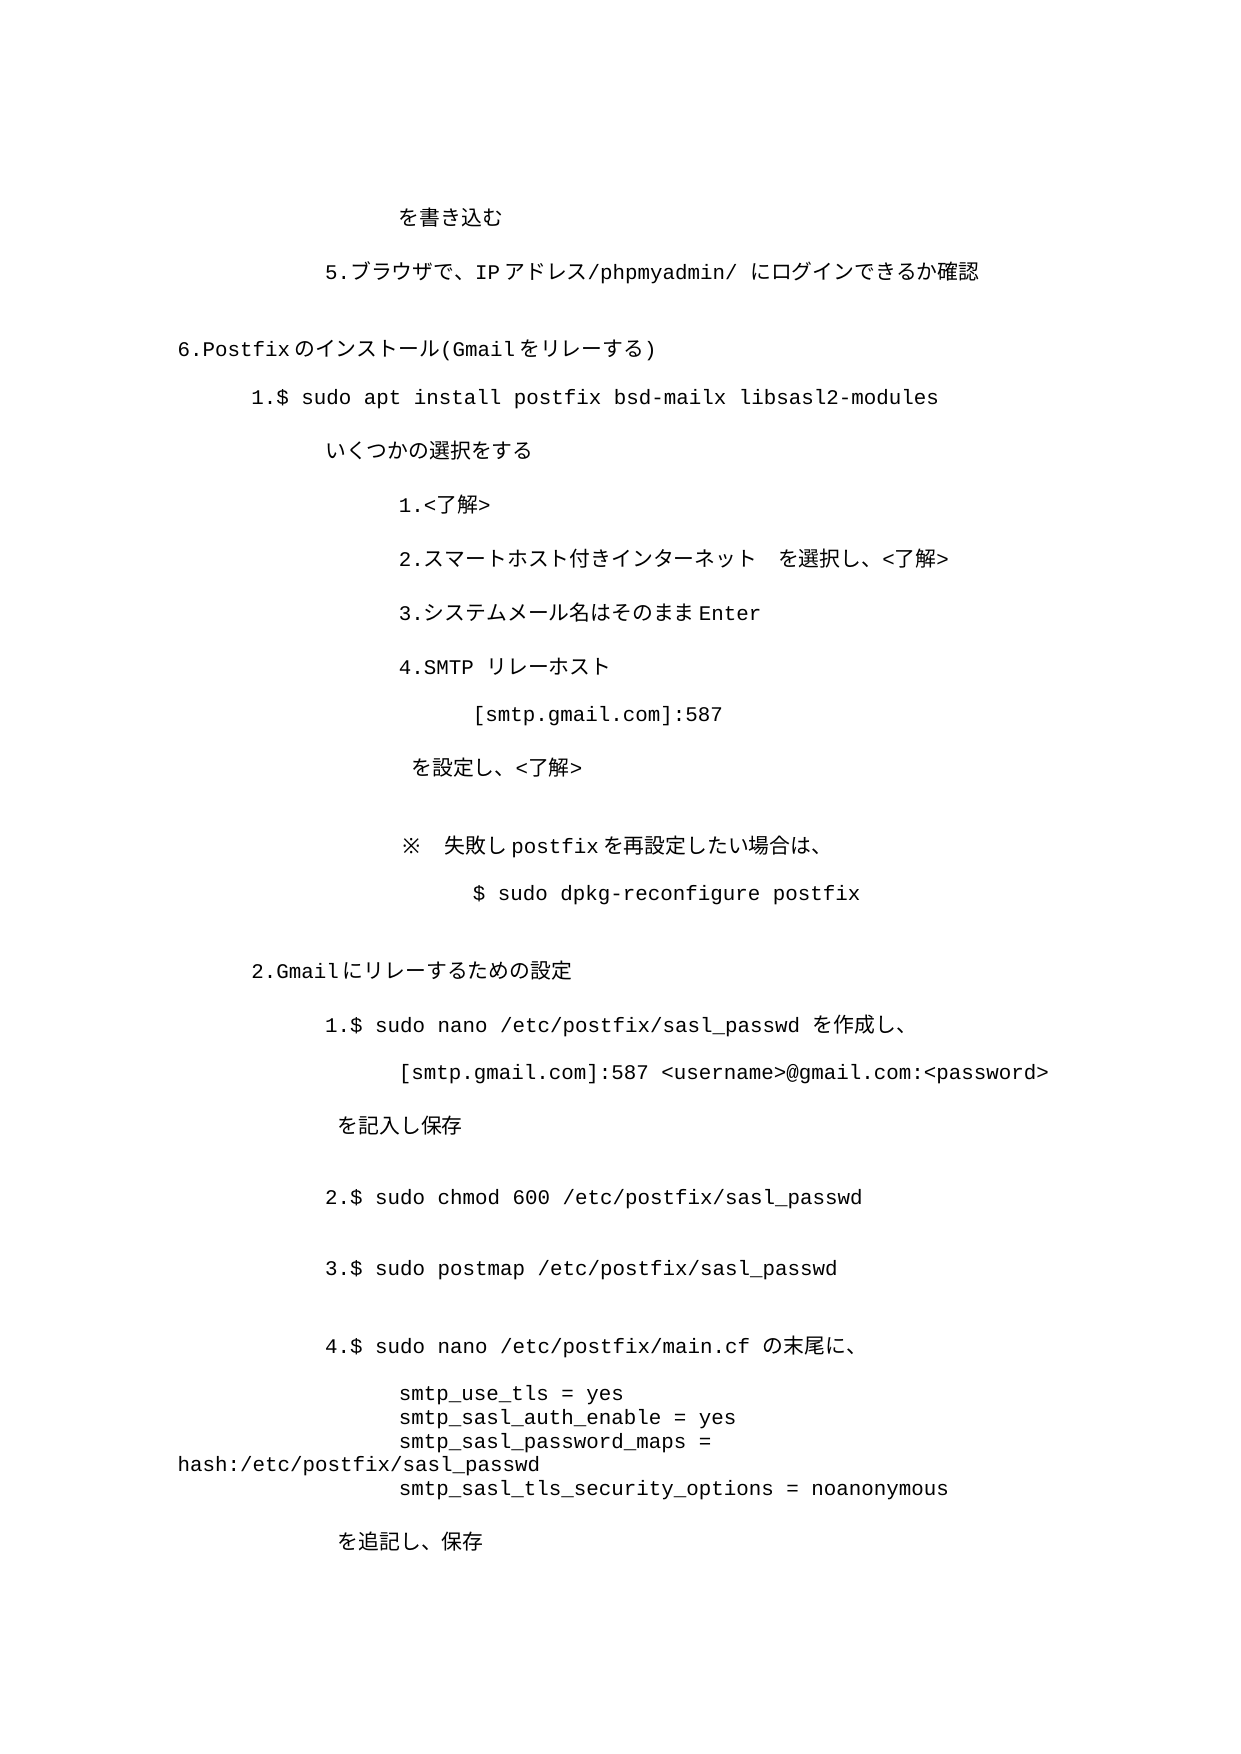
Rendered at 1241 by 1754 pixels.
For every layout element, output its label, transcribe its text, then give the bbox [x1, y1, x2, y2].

text を設定し、<了解> [177, 752, 1063, 782]
text 3.$ sudo postmap /etc/postfix/sasl_passwd [177, 1258, 1063, 1282]
text を追記し、保存 [177, 1525, 1063, 1556]
text smtp_use_tls = yes [177, 1383, 1063, 1407]
text 4.SMTP リレーホスト [177, 650, 1063, 681]
text 5.ブラウザで、IPアドレス/phpmyadmin/ にログインできるか確認 [177, 255, 1063, 285]
text 1.<了解> [177, 488, 1063, 518]
text 2.スマートホスト付きインターネット を選択し、<了解> [177, 542, 1063, 572]
text smtp_sasl_tls_security_options = noanonymous [177, 1478, 1063, 1502]
text を書き込む [177, 201, 1063, 231]
text 2.Gmailにリレーするための設定 [177, 954, 1063, 985]
text 2.$ sudo chmod 600 /etc/postfix/sasl_passwd [177, 1187, 1063, 1211]
text を記入し保存 [177, 1110, 1063, 1140]
text 3.システムメール名はそのままEnter [177, 596, 1063, 627]
text いくつかの選択をする [177, 434, 1063, 464]
text 4.$ sudo nano /etc/postfix/main.cf の末尾に、 [177, 1329, 1063, 1360]
text [smtp.gmail.com]:587 <username>@gmail.com:<password> [177, 1062, 1063, 1086]
text smtp_sasl_auth_enable = yes [177, 1407, 1063, 1431]
text [smtp.gmail.com]:587 [177, 704, 1063, 728]
text 1.$ sudo nano /etc/postfix/sasl_passwd を作成し、 [177, 1008, 1063, 1039]
text ※ 失敗しpostfixを再設定したい場合は、 [177, 829, 1063, 860]
text $ sudo dpkg-reconfigure postfix [177, 883, 1063, 907]
text 6.Postfixのインストール(Gmailをリレーする) [177, 333, 1063, 363]
text 1.$ sudo apt install postfix bsd-mailx libsasl2-modules [177, 387, 1063, 410]
text smtp_sasl_password_maps = hash:/etc/postfix/sasl_passwd [177, 1431, 1063, 1478]
